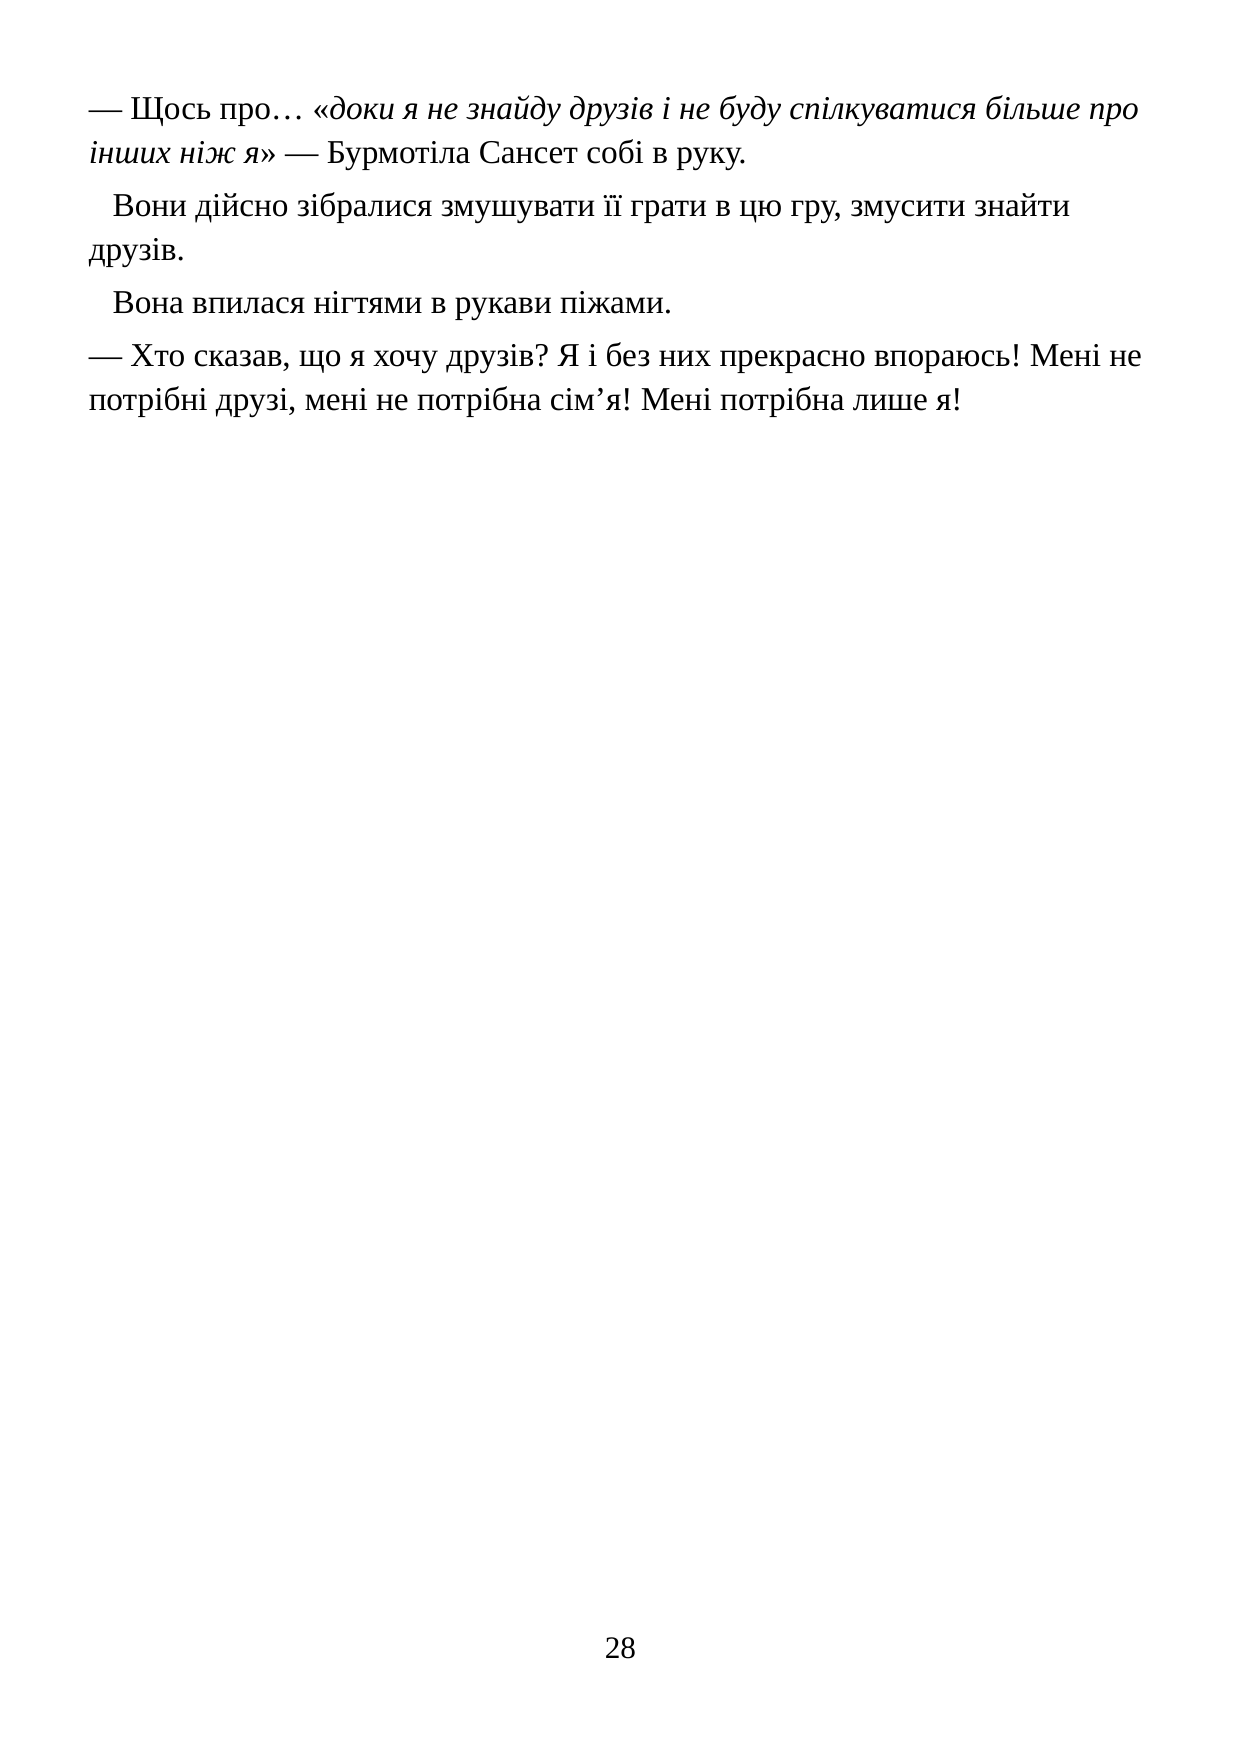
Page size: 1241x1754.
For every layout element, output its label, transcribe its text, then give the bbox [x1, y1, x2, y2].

text — Щось про… «доки я не знайду друзів і не буду спілкуватися більше про інших ніж я» — Бурмотіла Сансет собі в руку. [88, 88, 1152, 171]
text Вони дійсно зібралися змушувати її грати в цю гру, змусити знайти друзів. [88, 186, 1152, 268]
text — Хто сказав, що я хочу друзів? Я і без них прекрасно впораюсь! Мені не потрібні друзі, мені не потрібна сім’я! Мені потрібна лише я! [88, 335, 1152, 418]
text Вона впилася нігтями в рукави піжами. [88, 282, 1152, 321]
